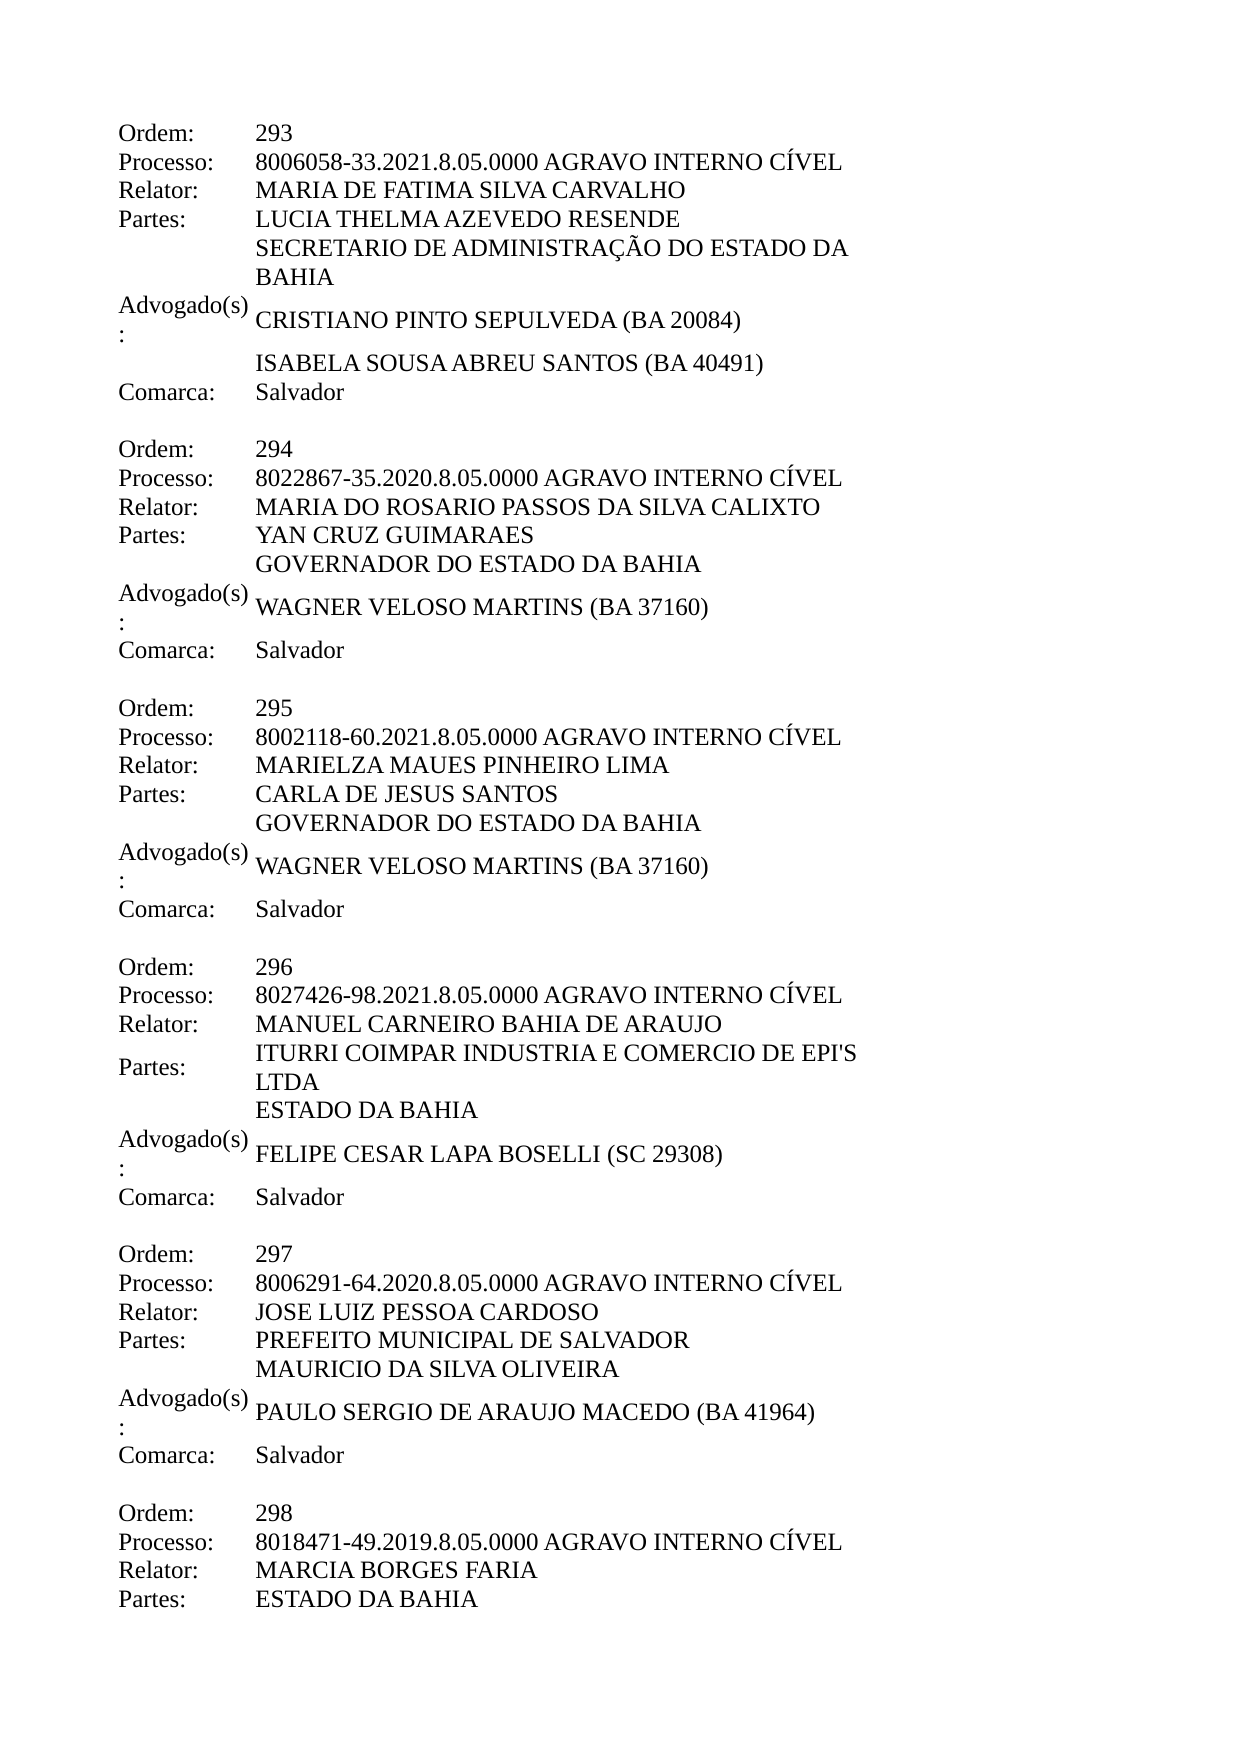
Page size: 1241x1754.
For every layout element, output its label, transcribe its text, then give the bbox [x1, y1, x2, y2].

table_cell PAULO SERGIO DE ARAUJO MACEDO (BA 41964) [255, 1383, 845, 1441]
table_cell GOVERNADOR DO ESTADO DA BAHIA [255, 808, 844, 837]
table_cell WAGNER VELOSO MARTINS (BA 37160) [255, 837, 844, 894]
table_cell Relator: [118, 751, 255, 779]
table_cell Relator: [118, 492, 255, 521]
table_cell 8022867-35.2020.8.05.0000 AGRAVO INTERNO CÍVEL [255, 463, 845, 492]
table_cell Comarca: [118, 1441, 255, 1469]
table_cell MAURICIO DA SILVA OLIVEIRA [255, 1354, 845, 1383]
table_cell YAN CRUZ GUIMARAES [255, 521, 845, 549]
table_cell 8018471-49.2019.8.05.0000 AGRAVO INTERNO CÍVEL [255, 1527, 1001, 1556]
table_cell Partes: [118, 779, 255, 808]
table_cell JOSE LUIZ PESSOA CARDOSO [255, 1297, 845, 1326]
table_cell Processo: [118, 722, 255, 751]
table_cell ISABELA SOUSA ABREU SANTOS (BA 40491) [255, 348, 932, 377]
table_cell 8006058-33.2021.8.05.0000 AGRAVO INTERNO CÍVEL [255, 147, 932, 176]
table_cell [118, 549, 255, 578]
table_cell MARCIA BORGES FARIA [255, 1556, 1001, 1584]
table_header 293 [255, 118, 932, 147]
table_header 297 [255, 1239, 845, 1268]
table_cell Processo: [118, 1527, 255, 1556]
table_header Ordem: [118, 952, 255, 981]
table_header Ordem: [118, 118, 255, 147]
table_cell GOVERNADOR DO ESTADO DA BAHIA [255, 549, 845, 578]
table_header 295 [255, 693, 844, 722]
table_cell [118, 1354, 255, 1383]
table_cell Advogado(s): [118, 1383, 255, 1441]
table_cell Partes: [118, 1584, 255, 1613]
table_cell Salvador [255, 377, 932, 406]
table_header 294 [255, 434, 845, 463]
table_header Ordem: [118, 1498, 255, 1527]
table_cell ESTADO DA BAHIA [255, 1584, 1001, 1613]
table_cell ESTADO DA BAHIA [255, 1096, 924, 1124]
table_cell 8002118-60.2021.8.05.0000 AGRAVO INTERNO CÍVEL [255, 722, 844, 751]
table_cell MARIA DO ROSARIO PASSOS DA SILVA CALIXTO [255, 492, 845, 521]
table_cell Partes: [118, 1038, 255, 1096]
table_cell Advogado(s): [118, 1124, 255, 1182]
table_cell [118, 233, 255, 291]
table_cell Comarca: [118, 894, 255, 923]
table_cell Partes: [118, 1326, 255, 1354]
table_cell Salvador [255, 894, 844, 923]
table_cell Salvador [255, 1182, 924, 1211]
table_cell ITURRI COIMPAR INDUSTRIA E COMERCIO DE EPI'S LTDA [255, 1038, 924, 1096]
table_header Ordem: [118, 1239, 255, 1268]
table_cell PREFEITO MUNICIPAL DE SALVADOR [255, 1326, 845, 1354]
table_cell Relator: [118, 1297, 255, 1326]
table_cell MANUEL CARNEIRO BAHIA DE ARAUJO [255, 1009, 924, 1038]
table_cell Advogado(s): [118, 837, 255, 894]
table_cell [118, 1096, 255, 1124]
table_cell MARIELZA MAUES PINHEIRO LIMA [255, 751, 844, 779]
table_cell 8006291-64.2020.8.05.0000 AGRAVO INTERNO CÍVEL [255, 1268, 845, 1297]
table_cell Processo: [118, 981, 255, 1009]
table_cell Partes: [118, 521, 255, 549]
table_header Ordem: [118, 693, 255, 722]
table_cell Processo: [118, 147, 255, 176]
table_cell Advogado(s): [118, 578, 255, 636]
table_cell Relator: [118, 176, 255, 204]
table_cell Salvador [255, 1441, 845, 1469]
table_header 296 [255, 952, 924, 981]
table_cell Advogado(s): [118, 291, 255, 348]
table_cell MARIA DE FATIMA SILVA CARVALHO [255, 176, 932, 204]
table_cell Comarca: [118, 1182, 255, 1211]
table_header 298 [255, 1498, 1001, 1527]
table_cell Processo: [118, 1268, 255, 1297]
table_cell Salvador [255, 636, 845, 664]
table_cell FELIPE CESAR LAPA BOSELLI (SC 29308) [255, 1124, 924, 1182]
table_cell LUCIA THELMA AZEVEDO RESENDE [255, 204, 932, 233]
table_cell Partes: [118, 204, 255, 233]
table_cell 8027426-98.2021.8.05.0000 AGRAVO INTERNO CÍVEL [255, 981, 924, 1009]
table_cell Relator: [118, 1009, 255, 1038]
table_cell Comarca: [118, 377, 255, 406]
table_cell WAGNER VELOSO MARTINS (BA 37160) [255, 578, 845, 636]
table_cell CARLA DE JESUS SANTOS [255, 779, 844, 808]
table_cell Relator: [118, 1556, 255, 1584]
table_cell [118, 808, 255, 837]
table_cell Processo: [118, 463, 255, 492]
table_cell Comarca: [118, 636, 255, 664]
table_cell CRISTIANO PINTO SEPULVEDA (BA 20084) [255, 291, 932, 348]
table_cell SECRETARIO DE ADMINISTRAÇÃO DO ESTADO DA BAHIA [255, 233, 932, 291]
table_header Ordem: [118, 434, 255, 463]
table_cell [118, 348, 255, 377]
